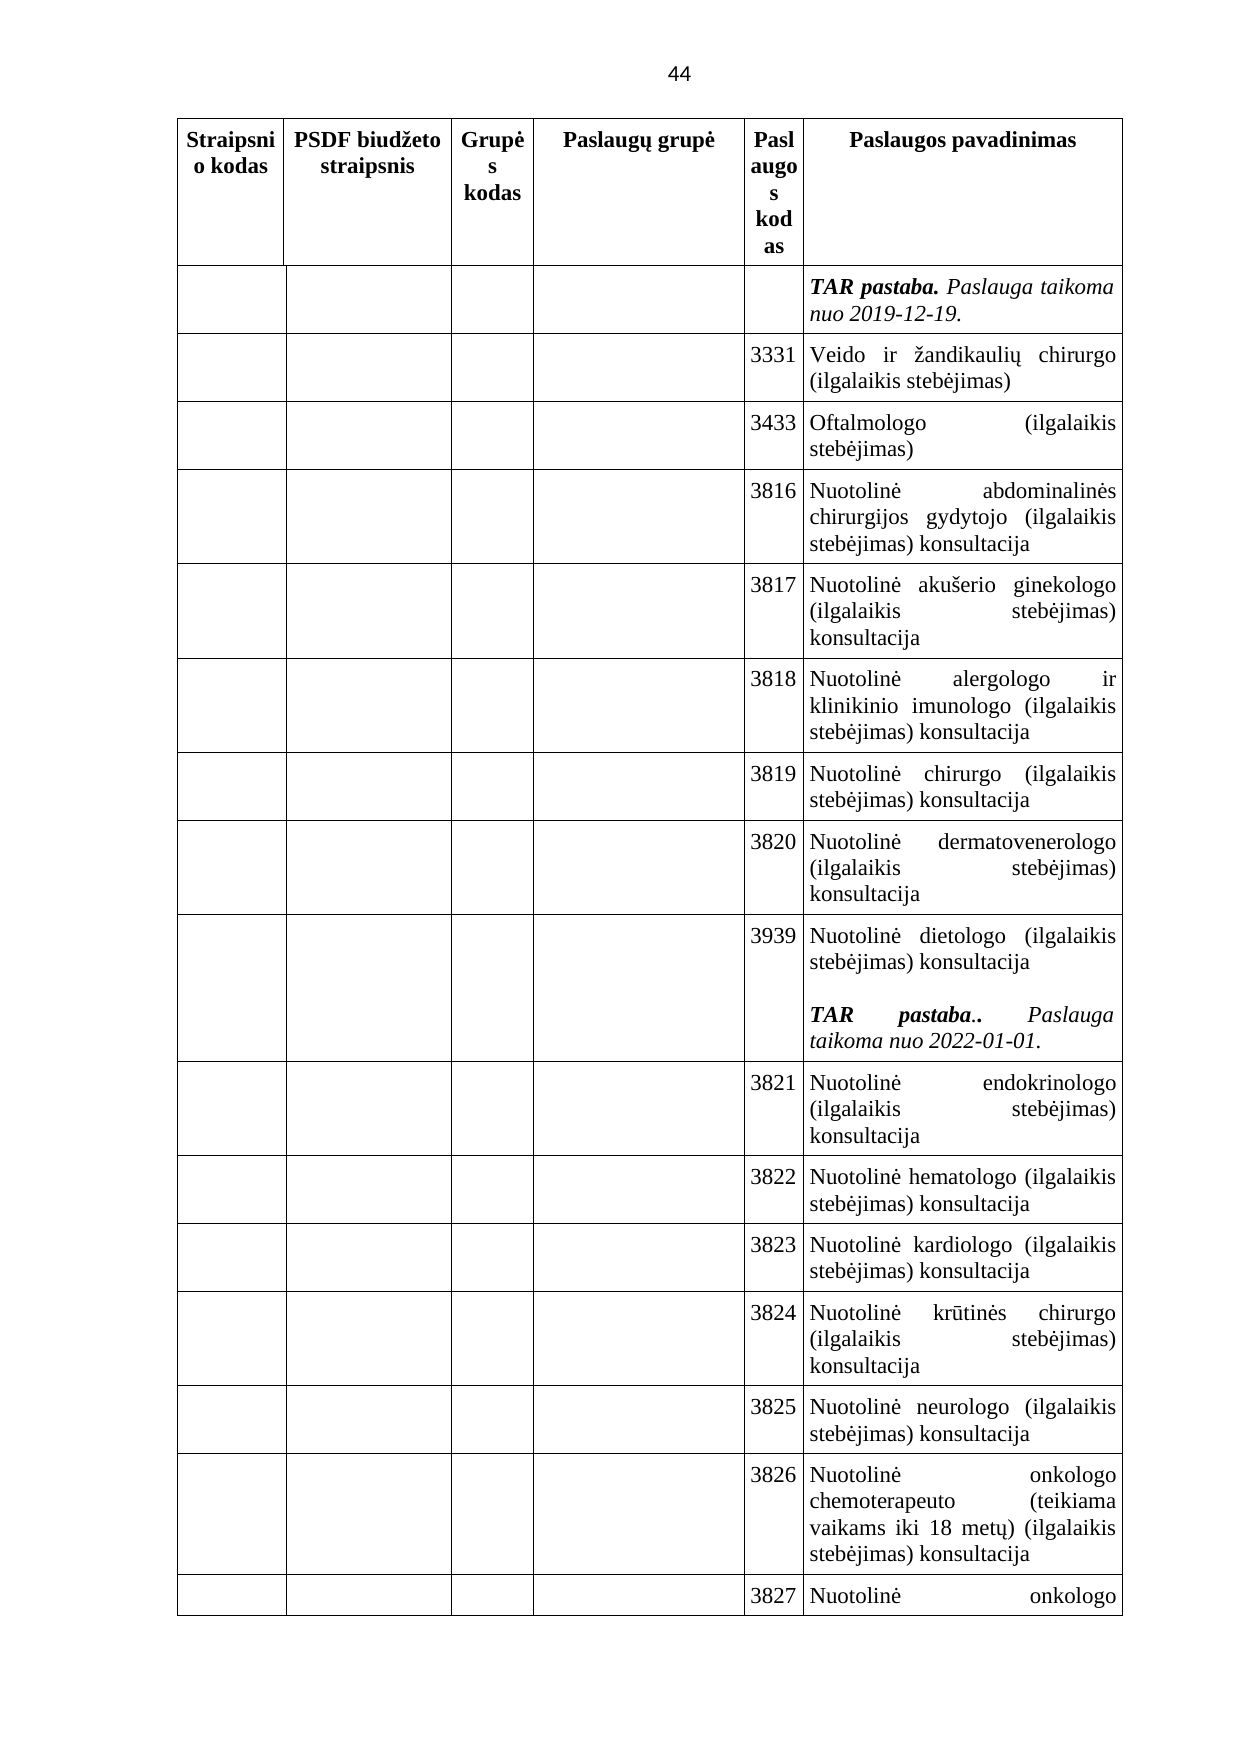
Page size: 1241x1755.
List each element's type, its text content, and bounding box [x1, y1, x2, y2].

table_cell [287, 402, 451, 469]
table_cell Nuotolinė dietologo (ilgalaikis stebėjimas) konsultacija TAR pastaba.. Paslauga taikoma nuo 2022-01-01. [804, 915, 1122, 1061]
table_cell 3818 [745, 659, 803, 752]
table_cell Veido ir žandikaulių chirurgo (ilgalaikis stebėjimas) [804, 334, 1122, 401]
table_cell [745, 266, 803, 333]
table_cell 3433 [745, 402, 803, 469]
table_cell [534, 1454, 744, 1574]
table_cell [178, 266, 286, 333]
table_cell [452, 564, 533, 657]
table_cell 3827 [745, 1575, 803, 1615]
table_cell Nuotolinė neurologo (ilgalaikis stebėjimas) konsultacija [804, 1386, 1122, 1453]
table_cell [287, 1292, 451, 1385]
table_cell [452, 753, 533, 819]
table_cell Nuotolinė onkologo [804, 1575, 1122, 1615]
table_cell [178, 753, 286, 819]
table_cell [534, 266, 744, 333]
table_header Paslaugų grupė [534, 119, 744, 265]
table_cell 3820 [745, 821, 803, 914]
table_cell [534, 659, 744, 752]
table_cell [452, 1575, 533, 1615]
table_cell [287, 266, 451, 333]
table_cell [534, 821, 744, 914]
table_cell [178, 402, 286, 469]
table_cell [178, 1454, 286, 1574]
table_cell [452, 1292, 533, 1385]
table_cell 3825 [745, 1386, 803, 1453]
table_cell 3822 [745, 1156, 803, 1223]
table_cell [452, 1156, 533, 1223]
table_cell [452, 402, 533, 469]
table_cell [287, 915, 451, 1061]
table_cell [534, 402, 744, 469]
table_cell [287, 753, 451, 819]
table_cell [287, 1386, 451, 1453]
table_cell 3819 [745, 753, 803, 819]
table_cell [452, 821, 533, 914]
table_cell [287, 1454, 451, 1574]
table_cell 3331 [745, 334, 803, 401]
table_cell [178, 1575, 286, 1615]
table_cell [287, 564, 451, 657]
table_cell [452, 334, 533, 401]
table_cell [287, 470, 451, 563]
table_cell Nuotolinė abdominalinės chirurgijos gydytojo (ilgalaikis stebėjimas) konsultacija [804, 470, 1122, 563]
table_cell [534, 1156, 744, 1223]
table_cell Nuotolinė akušerio ginekologo (ilgalaikis stebėjimas) konsultacija [804, 564, 1122, 657]
table_header Paslaugos pavadinimas [804, 119, 1122, 265]
table_cell 3823 [745, 1224, 803, 1291]
table_cell Nuotolinė hematologo (ilgalaikis stebėjimas) konsultacija [804, 1156, 1122, 1223]
table_cell [178, 915, 286, 1061]
table_header Grupės kodas [452, 119, 533, 265]
table_cell 3817 [745, 564, 803, 657]
table_cell [534, 753, 744, 819]
table_cell [534, 334, 744, 401]
table_header Straipsnio kodas [178, 119, 283, 265]
table_cell [287, 659, 451, 752]
table_cell [178, 470, 286, 563]
table_cell Oftalmologo (ilgalaikis stebėjimas) [804, 402, 1122, 469]
table_cell [287, 334, 451, 401]
table_cell [534, 564, 744, 657]
table_cell Nuotolinė endokrinologo (ilgalaikis stebėjimas) konsultacija [804, 1062, 1122, 1155]
table_cell [534, 1575, 744, 1615]
table_cell [178, 1062, 286, 1155]
table_cell [452, 915, 533, 1061]
table_cell [452, 266, 533, 333]
table_cell [178, 564, 286, 657]
table_cell [287, 1224, 451, 1291]
table_cell [452, 659, 533, 752]
table_cell [452, 1224, 533, 1291]
table_cell 3824 [745, 1292, 803, 1385]
table_cell [287, 1575, 451, 1615]
table_cell Nuotolinė alergologo ir klinikinio imunologo (ilgalaikis stebėjimas) konsultacija [804, 659, 1122, 752]
table_cell [287, 1062, 451, 1155]
table_cell [534, 470, 744, 563]
table_cell [452, 1062, 533, 1155]
table_header PSDF biudžeto straipsnis [284, 119, 451, 265]
table_cell [287, 821, 451, 914]
table_cell [178, 1224, 286, 1291]
table_cell 3821 [745, 1062, 803, 1155]
table_cell [452, 1454, 533, 1574]
table_cell Nuotolinė chirurgo (ilgalaikis stebėjimas) konsultacija [804, 753, 1122, 819]
table_cell [452, 1386, 533, 1453]
table_cell [178, 334, 286, 401]
table_cell [178, 821, 286, 914]
table_cell 3939 [745, 915, 803, 1061]
table_cell [452, 470, 533, 563]
table_cell [534, 1062, 744, 1155]
table_cell [534, 915, 744, 1061]
table_cell [534, 1224, 744, 1291]
table_cell [178, 659, 286, 752]
table_cell TAR pastaba. Paslauga taikoma nuo 2019-12-19. [804, 266, 1122, 333]
table_cell Nuotolinė kardiologo (ilgalaikis stebėjimas) konsultacija [804, 1224, 1122, 1291]
table_cell [534, 1386, 744, 1453]
table_cell [287, 1156, 451, 1223]
table_cell Nuotolinė krūtinės chirurgo (ilgalaikis stebėjimas) konsultacija [804, 1292, 1122, 1385]
table_cell Nuotolinė onkologo chemoterapeuto (teikiama vaikams iki 18 metų) (ilgalaikis stebėjimas) konsultacija [804, 1454, 1122, 1574]
table_cell Nuotolinė dermatovenerologo (ilgalaikis stebėjimas) konsultacija [804, 821, 1122, 914]
table_cell 3826 [745, 1454, 803, 1574]
table_header Paslaugos kodas [745, 119, 803, 265]
table_cell [534, 1292, 744, 1385]
table_cell [178, 1156, 286, 1223]
table_cell [178, 1386, 286, 1453]
table_cell 3816 [745, 470, 803, 563]
table_cell [178, 1292, 286, 1385]
